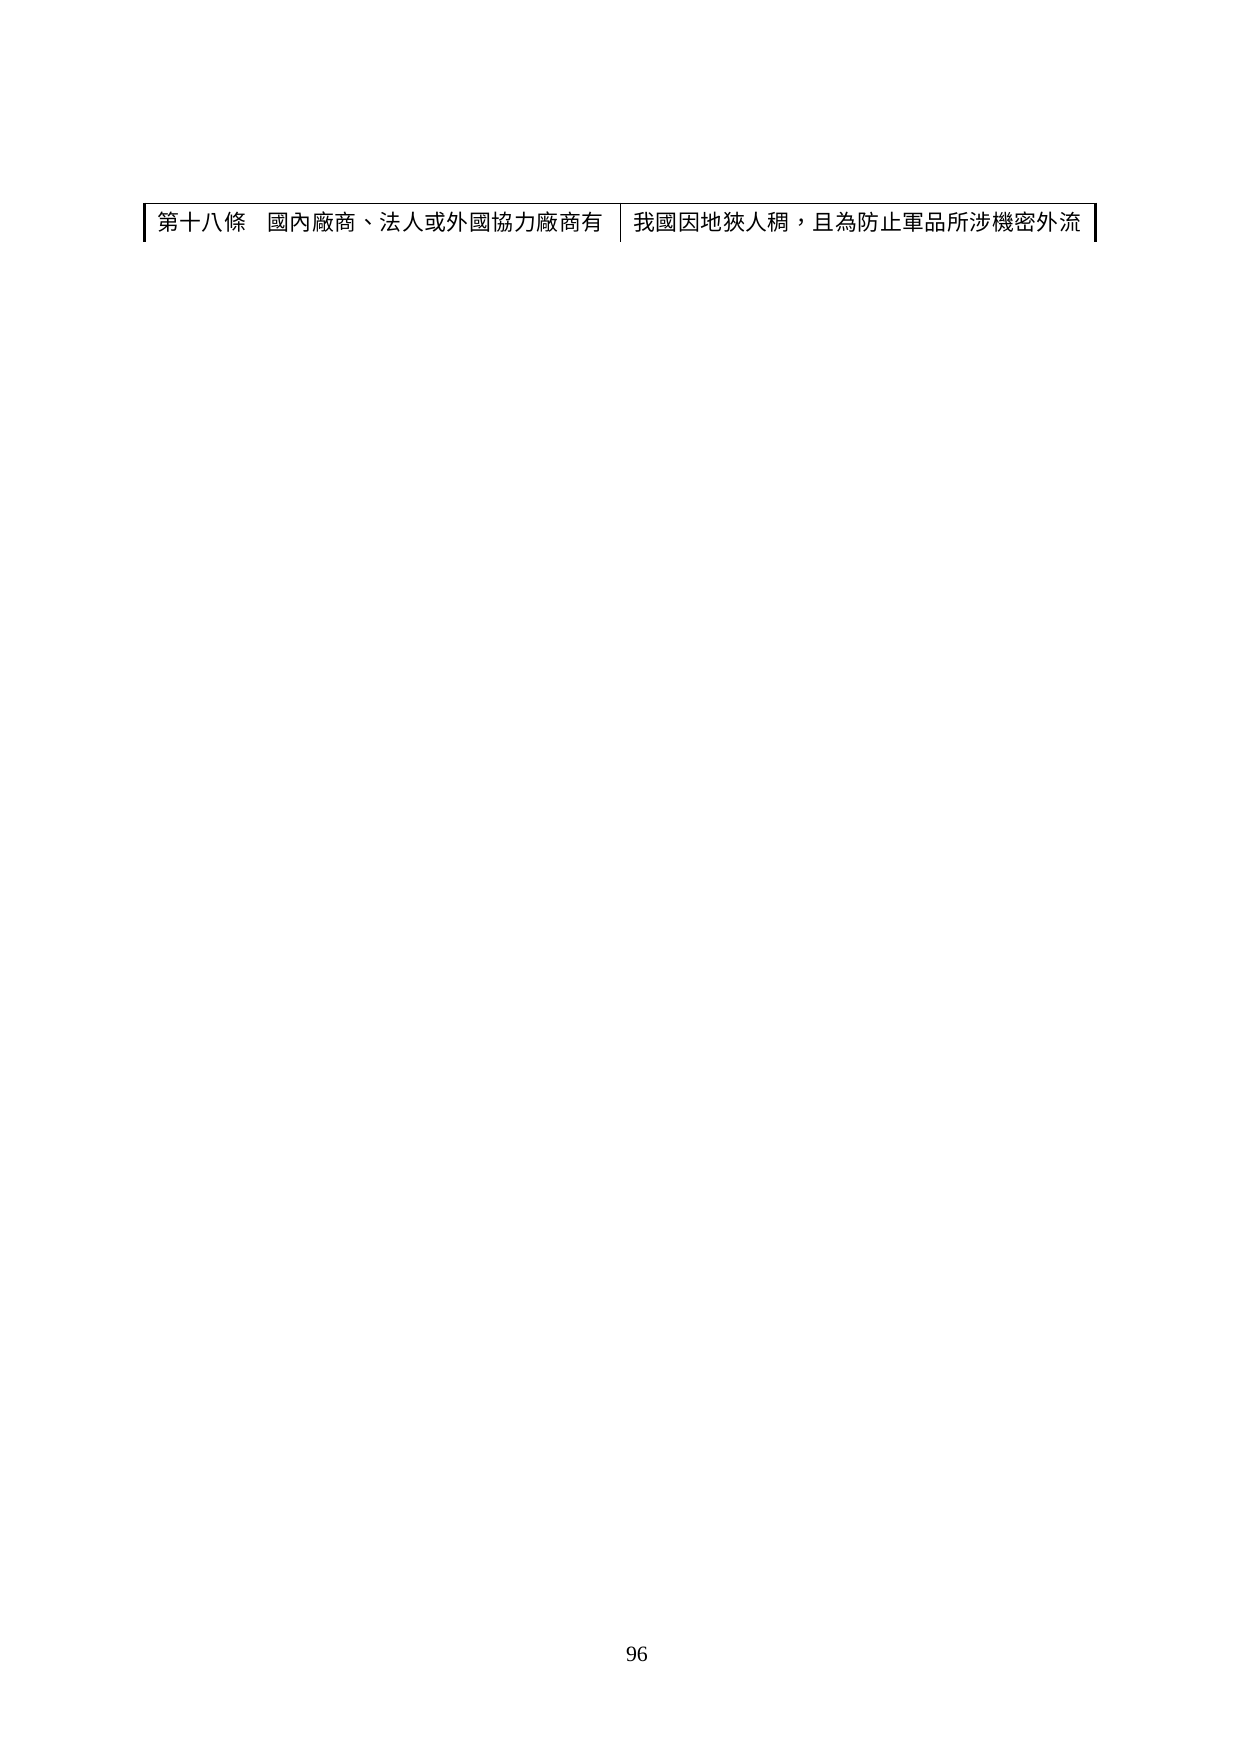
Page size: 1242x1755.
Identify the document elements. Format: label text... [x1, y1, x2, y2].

table_cell 我國因地狹人稠，且為防止軍品所涉機密外流 [621, 204, 1094, 242]
table_cell 第十八條 國內廠商、法人或外國協力廠商有 [146, 204, 620, 242]
